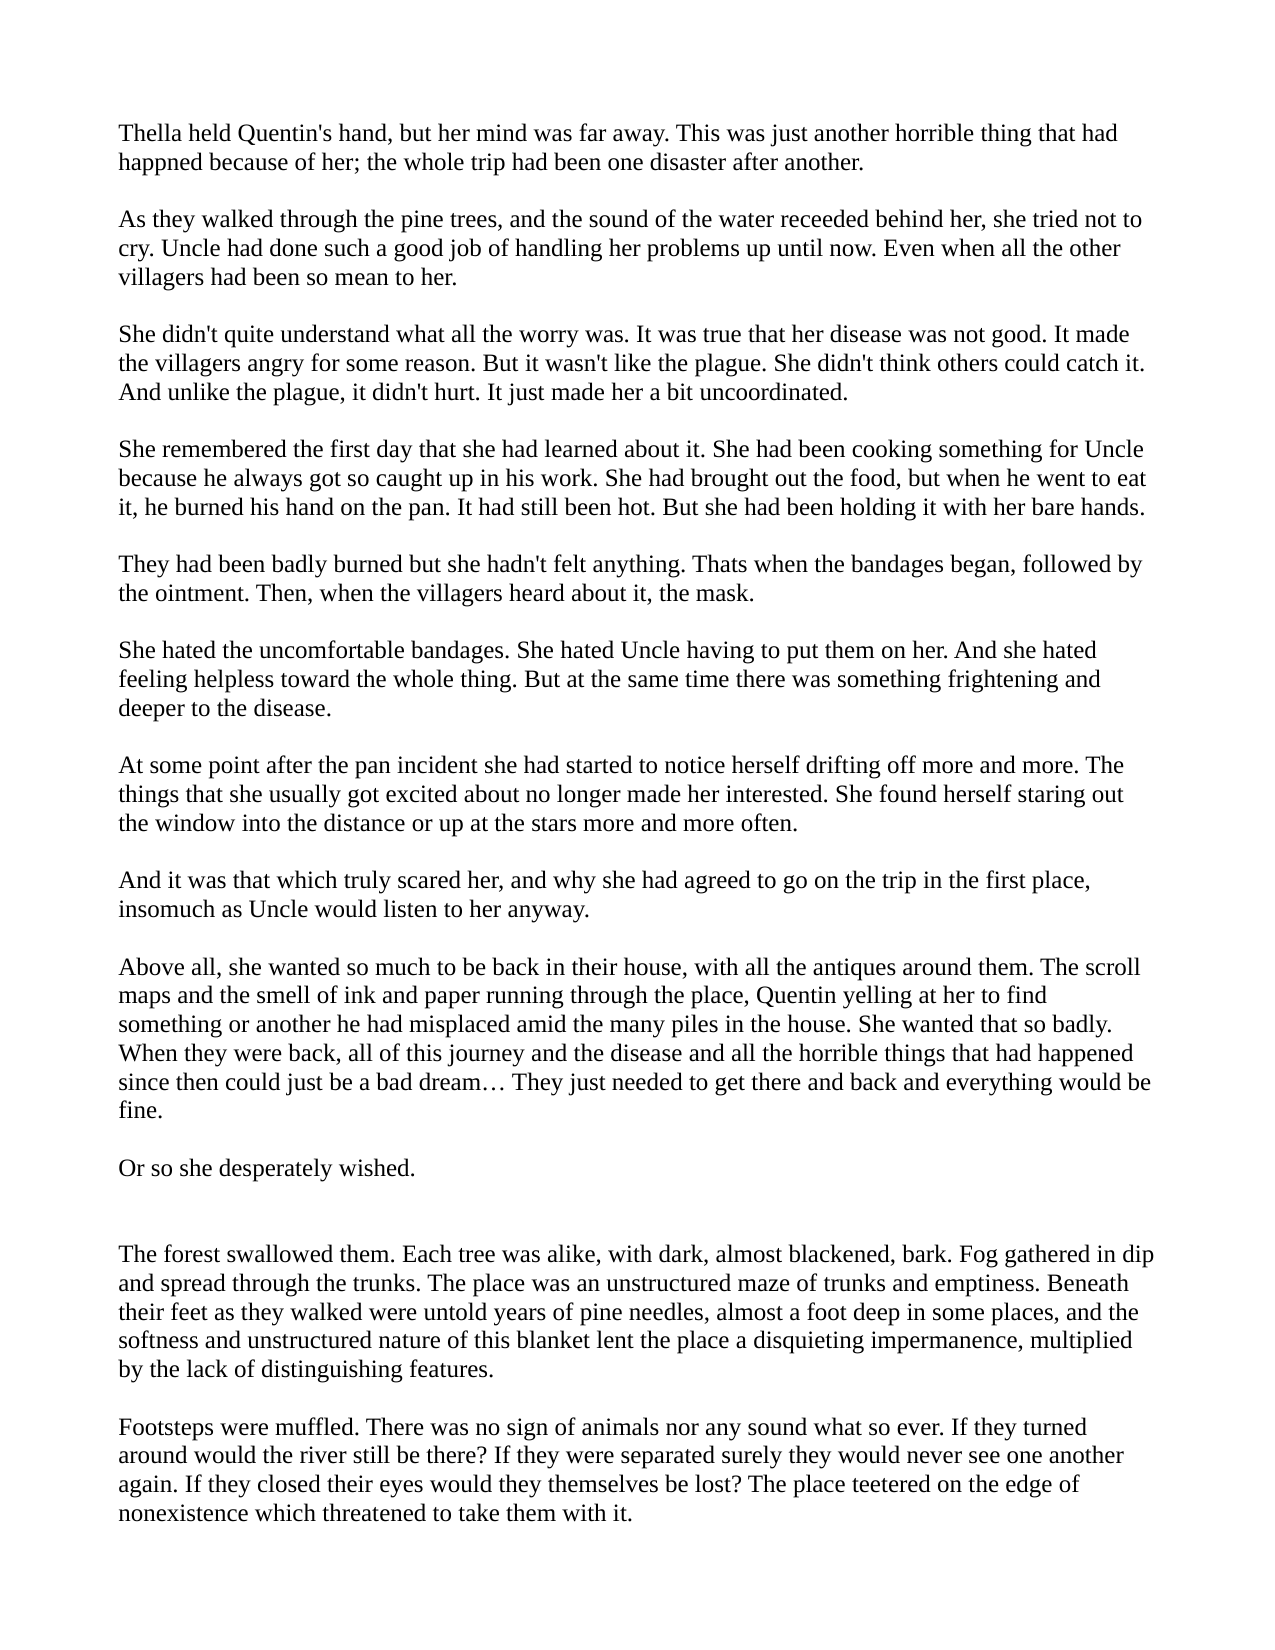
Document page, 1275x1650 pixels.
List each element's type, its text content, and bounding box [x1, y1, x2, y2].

text As they walked through the pine trees, and the sound of the water receeded behind her, she tried not to cry. Uncle had done such a good job of handling her problems up until now. Even when all the other villagers had been so mean to her. [118, 204, 1157, 291]
text Or so she desperately wished. [118, 1153, 1157, 1182]
text At some point after the pan incident she had started to notice herself drifting off more and more. The things that she usually got excited about no longer made her interested. She found herself staring out the window into the distance or up at the stars more and more often. [118, 751, 1157, 837]
text And it was that which truly scared her, and why she had agreed to go on the trip in the first place, insomuch as Uncle would listen to her anyway. [118, 866, 1157, 923]
text Above all, she wanted so much to be back in their house, with all the antiques around them. The scroll maps and the smell of ink and paper running through the place, Quentin yelling at her to find something or another he had misplaced amid the many piles in the house. She wanted that so badly. When they were back, all of this journey and the disease and all the horrible things that had happened since then could just be a bad dream… They just needed to get there and back and everything would be fine. [118, 952, 1157, 1124]
text Thella held Quentin's hand, but her mind was far away. This was just another horrible thing that had happned because of her; the whole trip had been one disaster after another. [118, 118, 1157, 176]
text She didn't quite understand what all the worry was. It was true that her disease was not good. It made the villagers angry for some reason. But it wasn't like the plague. She didn't think others could catch it. And unlike the plague, it didn't hurt. It just made her a bit uncoordinated. [118, 319, 1157, 406]
text Footsteps were muffled. There was no sign of animals nor any sound what so ever. If they turned around would the river still be there? If they were separated surely they would never see one another again. If they closed their eyes would they themselves be lost? The place teetered on the edge of nonexistence which threatened to take them with it. [118, 1412, 1157, 1527]
text She hated the uncomfortable bandages. She hated Uncle having to put them on her. And she hated feeling helpless toward the whole thing. But at the same time there was something frightening and deeper to the disease. [118, 636, 1157, 722]
text They had been badly burned but she hadn't felt anything. Thats when the bandages began, followed by the ointment. Then, when the villagers heard about it, the mask. [118, 549, 1157, 607]
text She remembered the first day that she had learned about it. She had been cooking something for Uncle because he always got so caught up in his work. She had brought out the food, but when he went to eat it, he burned his hand on the pan. It had still been hot. But she had been holding it with her bare hands. [118, 434, 1157, 521]
text The forest swallowed them. Each tree was alike, with dark, almost blackened, bark. Fog gathered in dip and spread through the trunks. The place was an unstructured maze of trunks and emptiness. Beneath their feet as they walked were untold years of pine needles, almost a foot deep in some places, and the softness and unstructured nature of this blanket lent the place a disquieting impermanence, multiplied by the lack of distinguishing features. [118, 1239, 1157, 1383]
